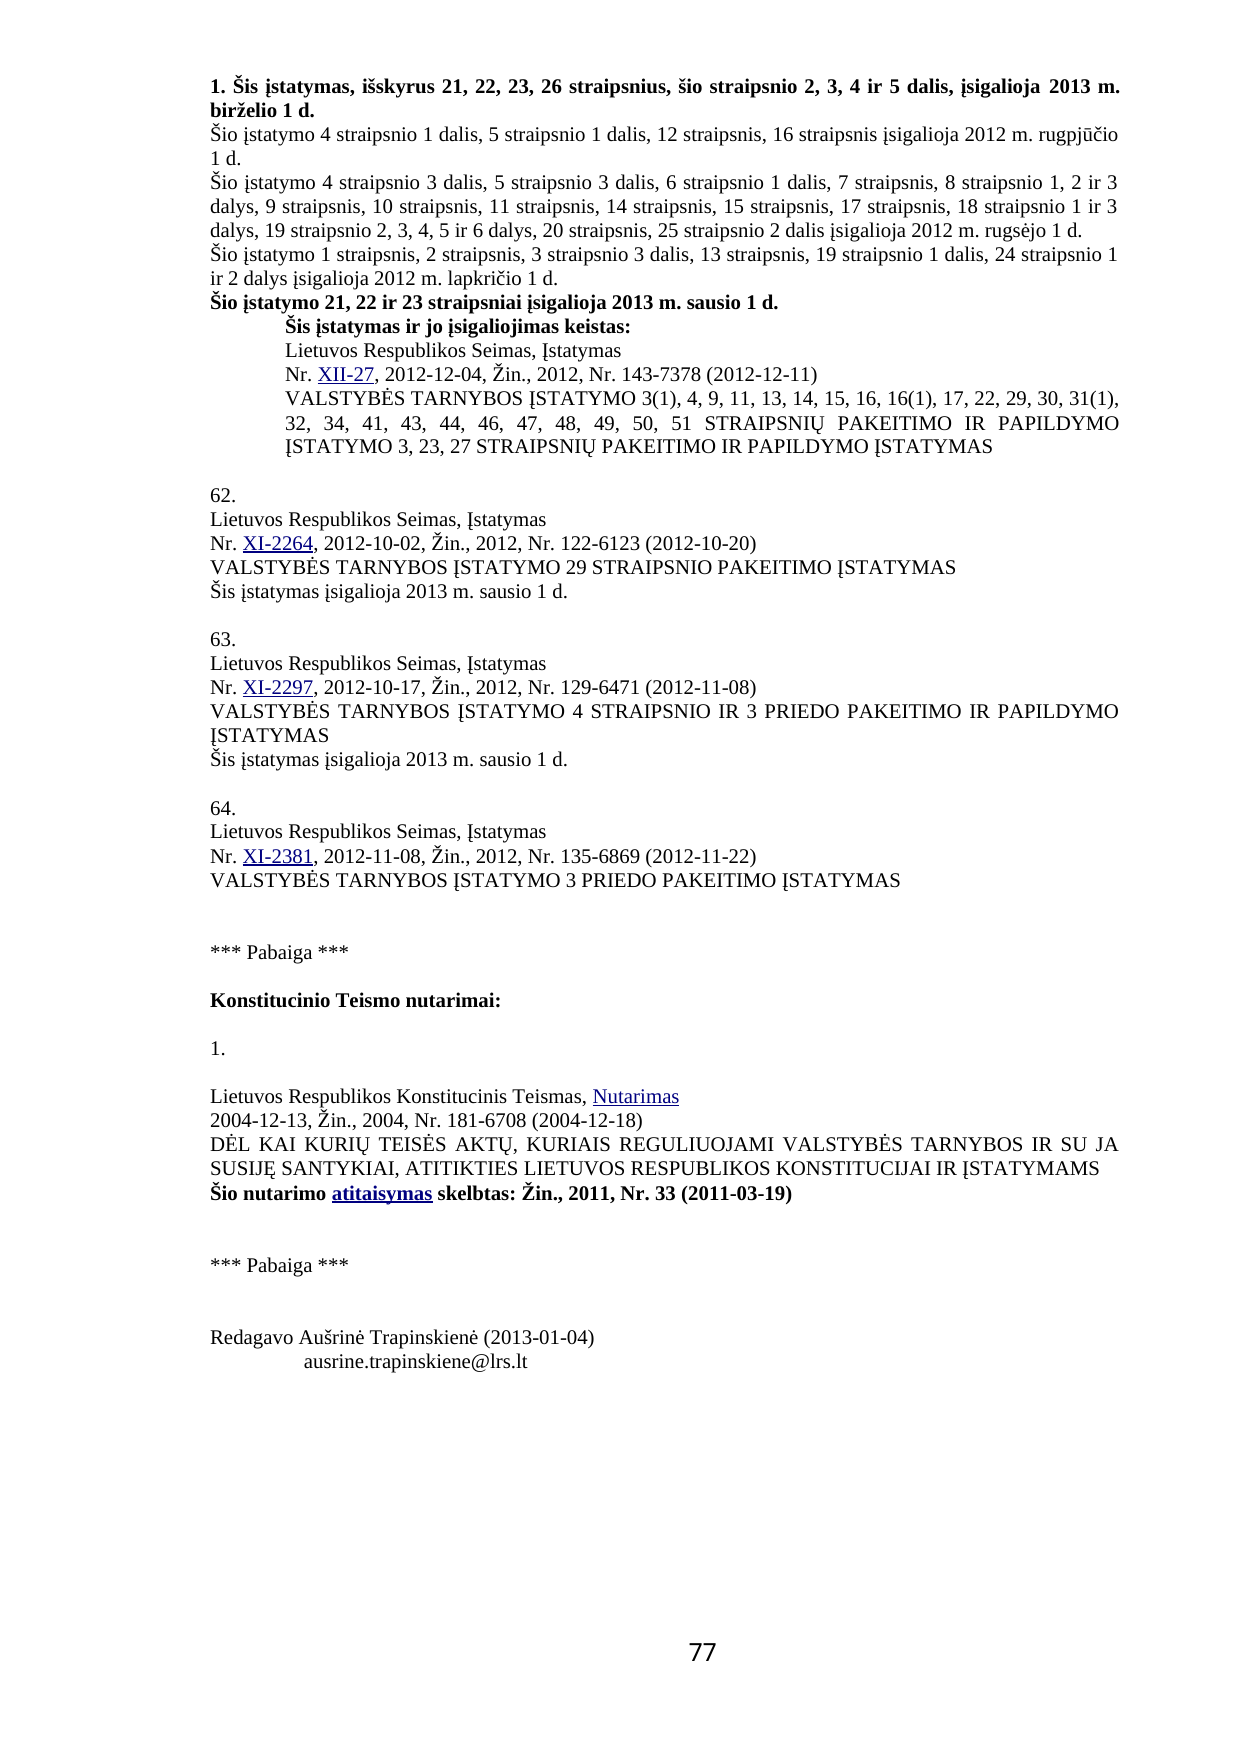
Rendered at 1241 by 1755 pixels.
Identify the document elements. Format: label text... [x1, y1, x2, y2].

text *** Pabaiga *** [210, 940, 1120, 964]
text VALSTYBĖS TARNYBOS ĮSTATYMO 29 STRAIPSNIO PAKEITIMO ĮSTATYMAS [210, 555, 1120, 579]
text Šio įstatymo 1 straipsnis, 2 straipsnis, 3 straipsnio 3 dalis, 13 straipsnis, 19 straipsnio 1 dalis, 24 straipsnio 1 ir 2 dalys įsigalioja 2012 m. lapkričio 1 d. [210, 242, 1120, 290]
text DĖL KAI KURIŲ TEISĖS AKTŲ, KURIAIS REGULIUOJAMI VALSTYBĖS TARNYBOS IR SU JA SUSIJĘ SANTYKIAI, ATITIKTIES LIETUVOS RESPUBLIKOS KONSTITUCIJAI IR ĮSTATYMAMS [210, 1132, 1120, 1180]
text Lietuvos Respublikos Seimas, Įstatymas [210, 651, 1120, 675]
text Nr. XII-27, 2012-12-04, Žin., 2012, Nr. 143-7378 (2012-12-11) [210, 362, 1120, 386]
text VALSTYBĖS TARNYBOS ĮSTATYMO 3 PRIEDO PAKEITIMO ĮSTATYMAS [210, 868, 1120, 892]
text Lietuvos Respublikos Seimas, Įstatymas [210, 819, 1120, 843]
text Šio įstatymo 21, 22 ir 23 straipsniai įsigalioja 2013 m. sausio 1 d. [210, 290, 1120, 314]
text 63. [210, 627, 1120, 651]
text Nr. XI-2297, 2012-10-17, Žin., 2012, Nr. 129-6471 (2012-11-08) [210, 675, 1120, 699]
text Šio įstatymo 4 straipsnio 1 dalis, 5 straipsnio 1 dalis, 12 straipsnis, 16 straipsnis įsigalioja 2012 m. rugpjūčio 1 d. [210, 122, 1120, 170]
text 64. [210, 795, 1120, 819]
text 1. Šis įstatymas, išskyrus 21, 22, 23, 26 straipsnius, šio straipsnio 2, 3, 4 ir 5 dalis, įsigalioja 2013 m. birželio 1 d. [210, 73, 1120, 122]
text Lietuvos Respublikos Seimas, Įstatymas [210, 507, 1120, 531]
text VALSTYBĖS TARNYBOS ĮSTATYMO 3(1), 4, 9, 11, 13, 14, 15, 16, 16(1), 17, 22, 29, 30, 31(1), 32, 34, 41, 43, 44, 46, 47, 48, 49, 50, 51 STRAIPSNIŲ PAKEITIMO IR PAPILDYMO ĮSTATYMO 3, 23, 27 STRAIPSNIŲ PAKEITIMO IR PAPILDYMO ĮSTATYMAS [285, 386, 1120, 458]
text 62. [210, 483, 1120, 507]
text Šis įstatymas įsigalioja 2013 m. sausio 1 d. [210, 579, 1120, 603]
text ausrine.trapinskiene@lrs.lt [210, 1349, 1120, 1373]
text 1. [210, 1036, 1120, 1060]
text Lietuvos Respublikos Seimas, Įstatymas [210, 338, 1120, 362]
text Nr. XI-2264, 2012-10-02, Žin., 2012, Nr. 122-6123 (2012-10-20) [210, 531, 1120, 555]
text Redagavo Aušrinė Trapinskienė (2013-01-04) [210, 1325, 1120, 1349]
text Konstitucinio Teismo nutarimai: [210, 988, 1120, 1012]
text Lietuvos Respublikos Konstitucinis Teismas, Nutarimas [210, 1084, 1120, 1108]
text Šis įstatymas įsigalioja 2013 m. sausio 1 d. [210, 747, 1120, 771]
text Nr. XI-2381, 2012-11-08, Žin., 2012, Nr. 135-6869 (2012-11-22) [210, 843, 1120, 868]
text *** Pabaiga *** [210, 1253, 1120, 1277]
text Šis įstatymas ir jo įsigaliojimas keistas: [210, 314, 1120, 338]
text Šio nutarimo atitaisymas skelbtas: Žin., 2011, Nr. 33 (2011-03-19) [210, 1180, 1120, 1204]
text VALSTYBĖS TARNYBOS ĮSTATYMO 4 STRAIPSNIO IR 3 PRIEDO PAKEITIMO IR PAPILDYMO ĮSTATYMAS [210, 699, 1120, 747]
text 2004-12-13, Žin., 2004, Nr. 181-6708 (2004-12-18) [210, 1108, 1120, 1132]
text Šio įstatymo 4 straipsnio 3 dalis, 5 straipsnio 3 dalis, 6 straipsnio 1 dalis, 7 straipsnis, 8 straipsnio 1, 2 ir 3 dalys, 9 straipsnis, 10 straipsnis, 11 straipsnis, 14 straipsnis, 15 straipsnis, 17 straipsnis, 18 straipsnio 1 ir 3 dalys, 19 straipsnio 2, 3, 4, 5 ir 6 dalys, 20 straipsnis, 25 straipsnio 2 dalis įsigalioja 2012 m. rugsėjo 1 d. [210, 170, 1120, 242]
